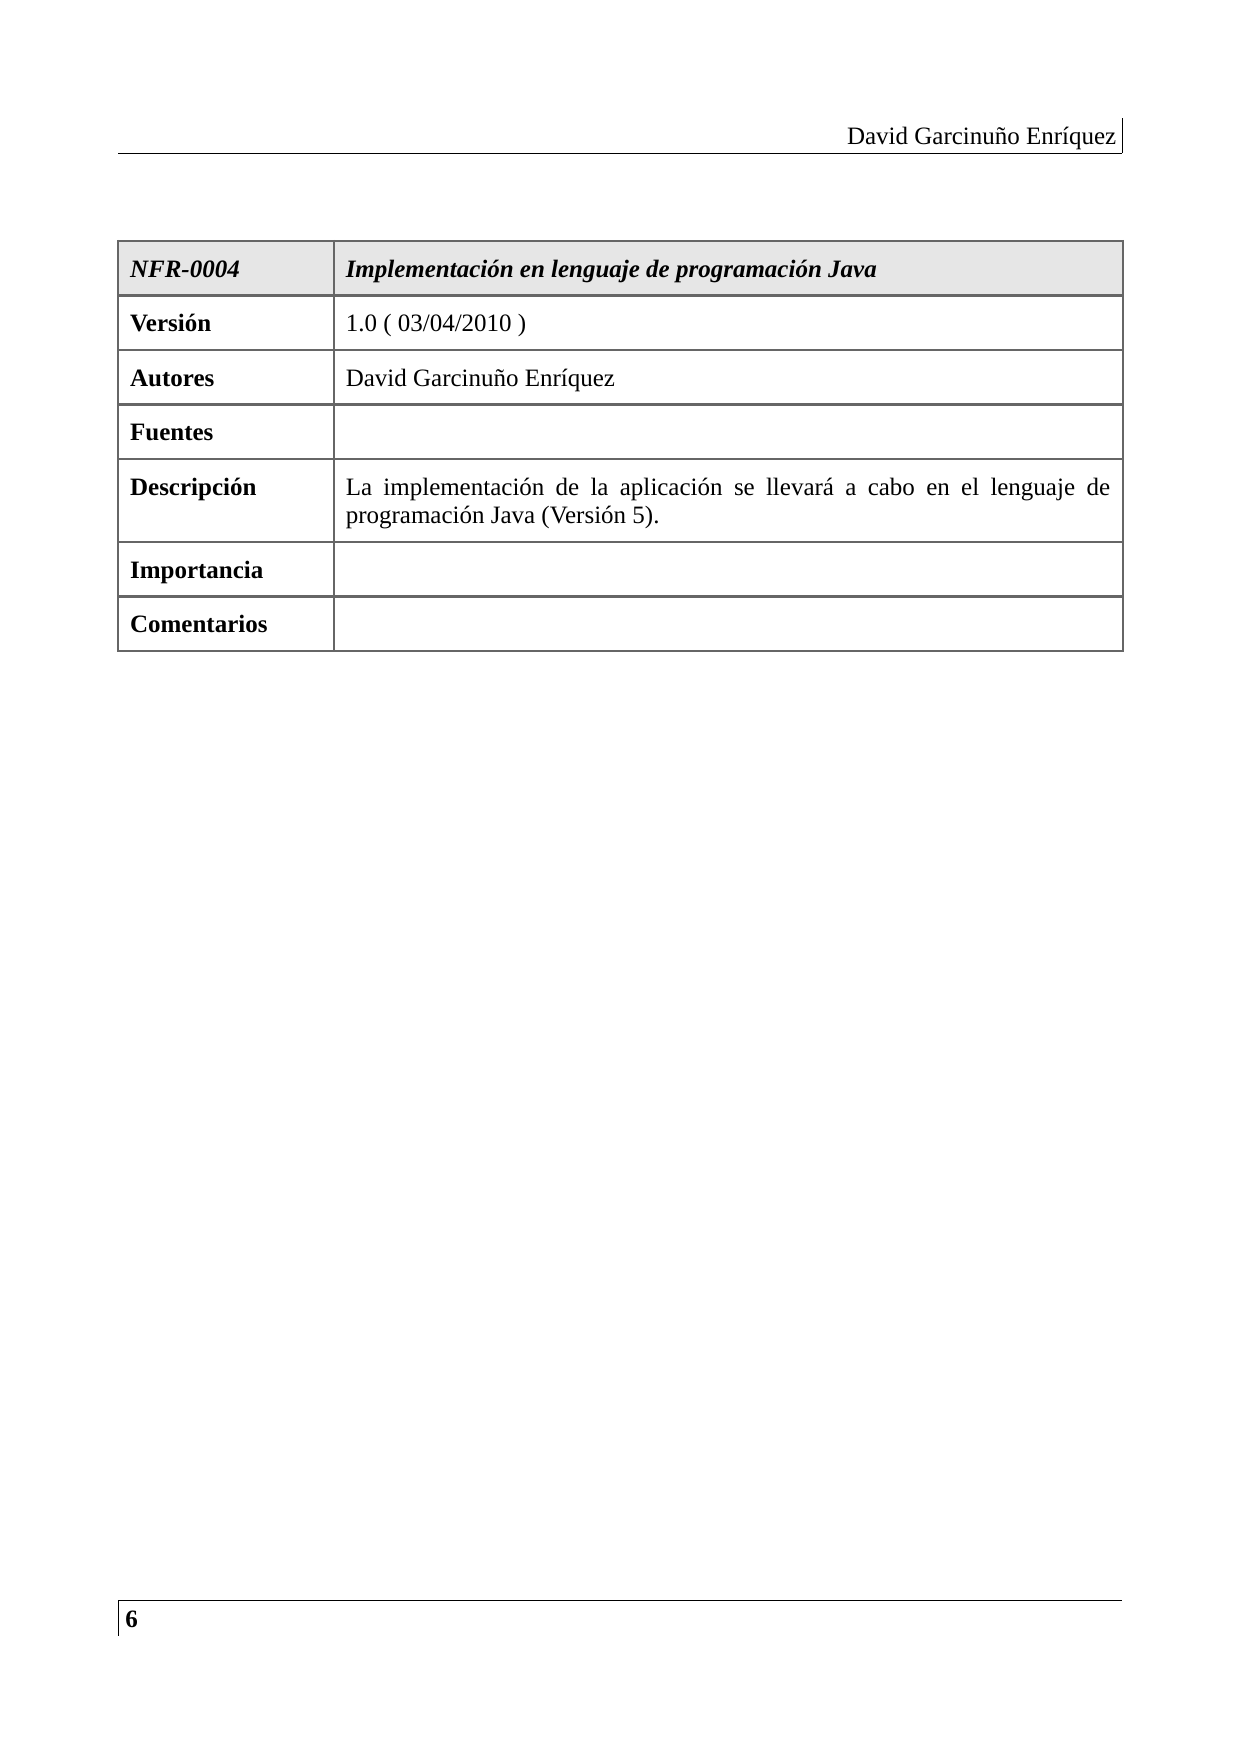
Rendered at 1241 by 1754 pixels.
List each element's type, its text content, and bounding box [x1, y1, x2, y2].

table_cell David Garcinuño Enríquez [335, 351, 1122, 403]
table_header Implementación en lenguaje de programación Java [335, 242, 1122, 294]
table_cell [335, 543, 1122, 595]
table_cell Comentarios [119, 598, 333, 650]
table_cell Fuentes [119, 406, 333, 458]
table_cell Versión [119, 297, 333, 349]
table_cell 1.0 ( 03/04/2010 ) [335, 297, 1122, 349]
table_cell Importancia [119, 543, 333, 595]
table_cell [335, 598, 1122, 650]
table_cell [335, 406, 1122, 458]
table_cell Descripción [119, 460, 333, 541]
table_cell La implementación de la aplicación se llevará a cabo en el lenguaje de programación Java (Versión 5). [335, 460, 1122, 541]
table_cell Autores [119, 351, 333, 403]
table_header NFR-0004 [119, 242, 333, 294]
